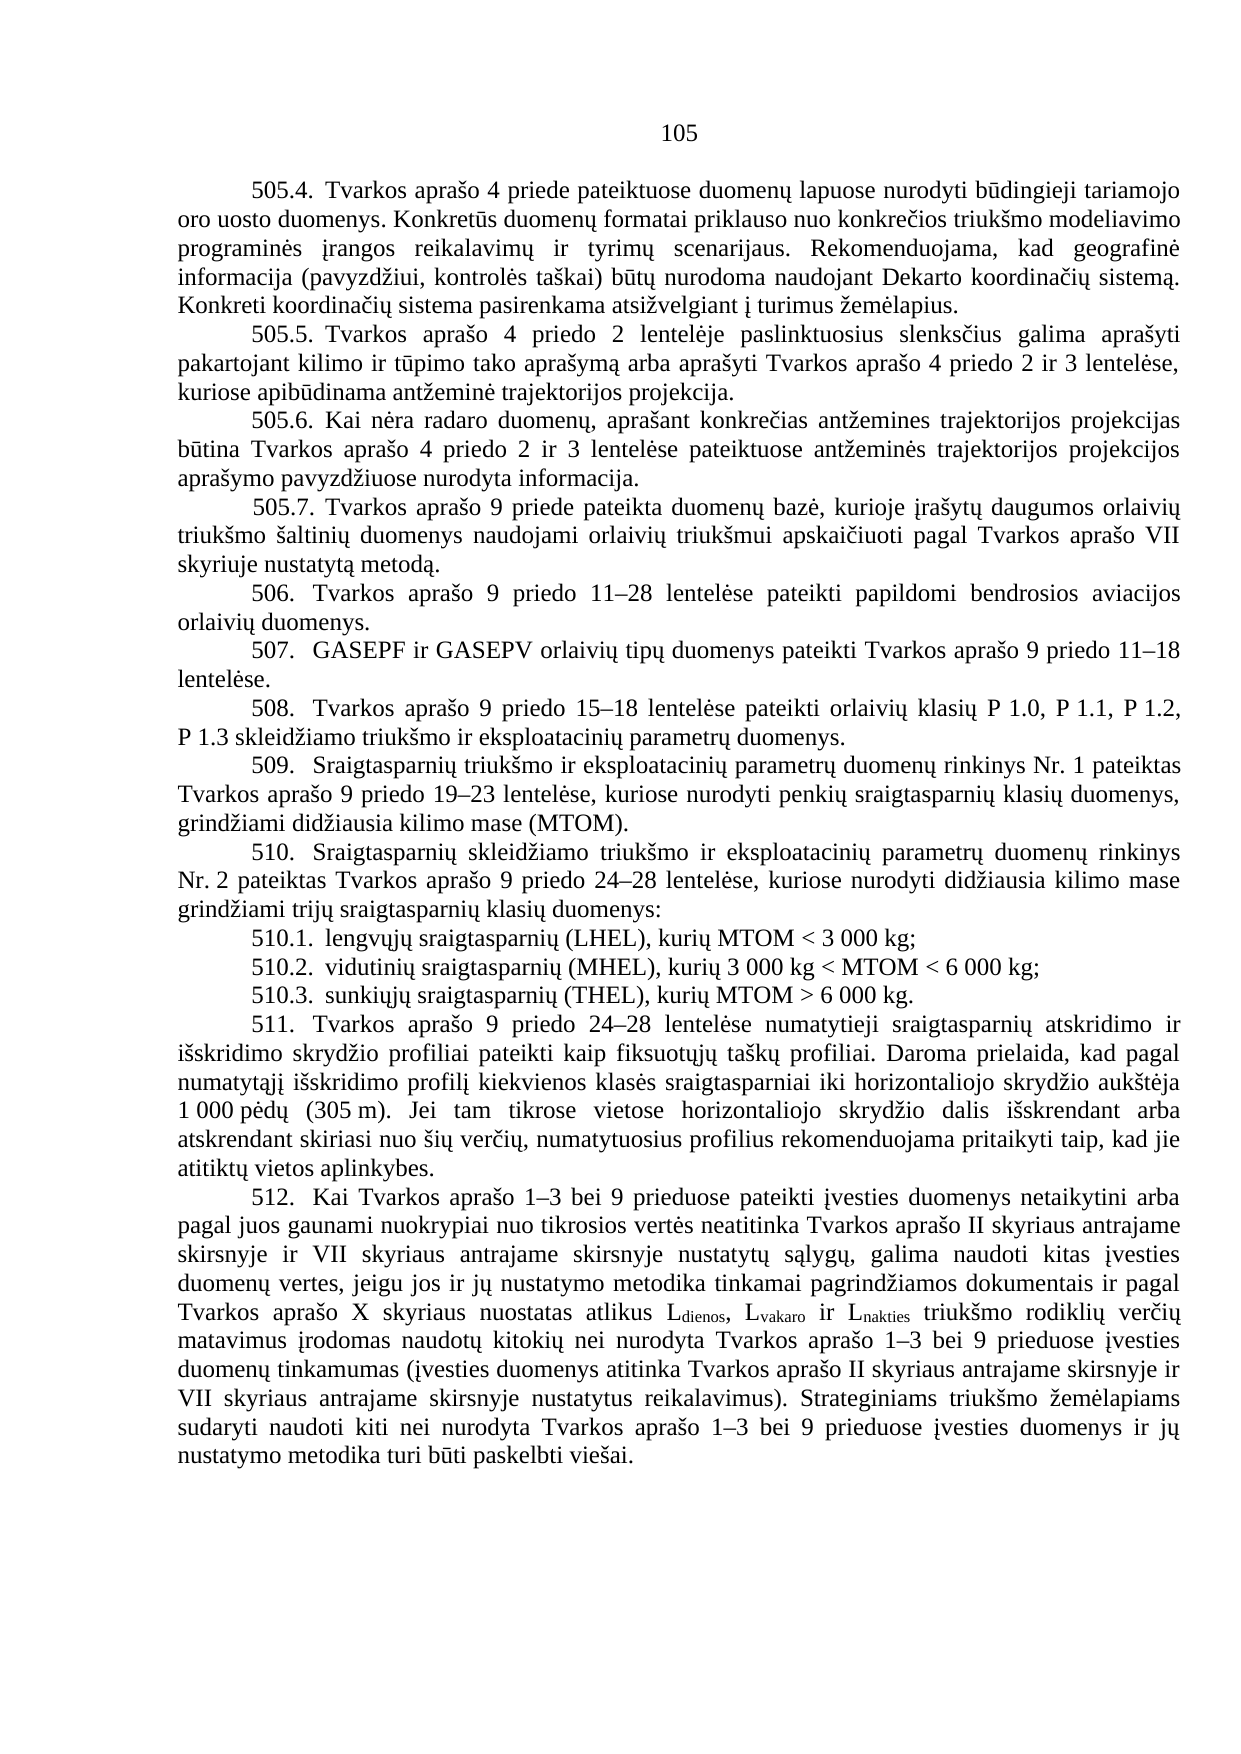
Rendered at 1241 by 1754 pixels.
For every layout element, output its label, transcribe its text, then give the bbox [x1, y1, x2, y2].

text 510.2. vidutinių sraigtasparnių (MHEL), kurių 3 000 kg < MTOM < 6 000 kg; [177, 952, 1181, 981]
text 507. GASEPF ir GASEPV orlaivių tipų duomenys pateikti Tvarkos aprašo 9 priedo 11–18 lentelėse. [177, 636, 1181, 693]
text 511. Tvarkos aprašo 9 priedo 24–28 lentelėse numatytieji sraigtasparnių atskridimo ir išskridimo skrydžio profiliai pateikti kaip fiksuotųjų taškų profiliai. Daroma prielaida, kad pagal numatytąjį išskridimo profilį kiekvienos klasės sraigtasparniai iki horizontaliojo skrydžio aukštėja 1 000 pėdų (305 m). Jei tam tikrose vietose horizontaliojo skrydžio dalis išskrendant arba atskrendant skiriasi nuo šių verčių, numatytuosius profilius rekomenduojama pritaikyti taip, kad jie atitiktų vietos aplinkybes. [177, 1009, 1181, 1182]
text 505.7. Tvarkos aprašo 9 priede pateikta duomenų bazė, kurioje įrašytų daugumos orlaivių triukšmo šaltinių duomenys naudojami orlaivių triukšmui apskaičiuoti pagal Tvarkos aprašo VII skyriuje nustatytą metodą. [177, 492, 1181, 578]
text 512. Kai Tvarkos aprašo 1–3 bei 9 prieduose pateikti įvesties duomenys netaikytini arba pagal juos gaunami nuokrypiai nuo tikrosios vertės neatitinka Tvarkos aprašo II skyriaus antrajame skirsnyje ir VII skyriaus antrajame skirsnyje nustatytų sąlygų, galima naudoti kitas įvesties duomenų vertes, jeigu jos ir jų nustatymo metodika tinkamai pagrindžiamos dokumentais ir pagal Tvarkos aprašo X skyriaus nuostatas atlikus Ldienos, Lvakaro ir Lnakties triukšmo rodiklių verčių matavimus įrodomas naudotų kitokių nei nurodyta Tvarkos aprašo 1–3 bei 9 prieduose įvesties duomenų tinkamumas (įvesties duomenys atitinka Tvarkos aprašo II skyriaus antrajame skirsnyje ir VII skyriaus antrajame skirsnyje nustatytus reikalavimus). Strateginiams triukšmo žemėlapiams sudaryti naudoti kiti nei nurodyta Tvarkos aprašo 1–3 bei 9 prieduose įvesties duomenys ir jų nustatymo metodika turi būti paskelbti viešai. [177, 1182, 1181, 1469]
text 510.1. lengvųjų sraigtasparnių (LHEL), kurių MTOM < 3 000 kg; [177, 923, 1181, 952]
text 505.5. Tvarkos aprašo 4 priedo 2 lentelėje paslinktuosius slenksčius galima aprašyti pakartojant kilimo ir tūpimo tako aprašymą arba aprašyti Tvarkos aprašo 4 priedo 2 ir 3 lentelėse, kuriose apibūdinama antžeminė trajektorijos projekcija. [177, 319, 1181, 406]
text 510. Sraigtasparnių skleidžiamo triukšmo ir eksploatacinių parametrų duomenų rinkinys Nr. 2 pateiktas Tvarkos aprašo 9 priedo 24–28 lentelėse, kuriose nurodyti didžiausia kilimo mase grindžiami trijų sraigtasparnių klasių duomenys: [177, 837, 1181, 923]
text 510.3. sunkiųjų sraigtasparnių (THEL), kurių MTOM > 6 000 kg. [177, 981, 1181, 1009]
text 506. Tvarkos aprašo 9 priedo 11–28 lentelėse pateikti papildomi bendrosios aviacijos orlaivių duomenys. [177, 578, 1181, 636]
text 505.6. Kai nėra radaro duomenų, aprašant konkrečias antžemines trajektorijos projekcijas būtina Tvarkos aprašo 4 priedo 2 ir 3 lentelėse pateiktuose antžeminės trajektorijos projekcijos aprašymo pavyzdžiuose nurodyta informacija. [177, 406, 1181, 492]
text 505.4. Tvarkos aprašo 4 priede pateiktuose duomenų lapuose nurodyti būdingieji tariamojo oro uosto duomenys. Konkretūs duomenų formatai priklauso nuo konkrečios triukšmo modeliavimo programinės įrangos reikalavimų ir tyrimų scenarijaus. Rekomenduojama, kad geografinė informacija (pavyzdžiui, kontrolės taškai) būtų nurodoma naudojant Dekarto koordinačių sistemą. Konkreti koordinačių sistema pasirenkama atsižvelgiant į turimus žemėlapius. [177, 176, 1181, 319]
text 508. Tvarkos aprašo 9 priedo 15–18 lentelėse pateikti orlaivių klasių P 1.0, P 1.1, P 1.2, P 1.3 skleidžiamo triukšmo ir eksploatacinių parametrų duomenys. [177, 693, 1181, 751]
text 509. Sraigtasparnių triukšmo ir eksploatacinių parametrų duomenų rinkinys Nr. 1 pateiktas Tvarkos aprašo 9 priedo 19–23 lentelėse, kuriose nurodyti penkių sraigtasparnių klasių duomenys, grindžiami didžiausia kilimo mase (MTOM). [177, 751, 1181, 837]
